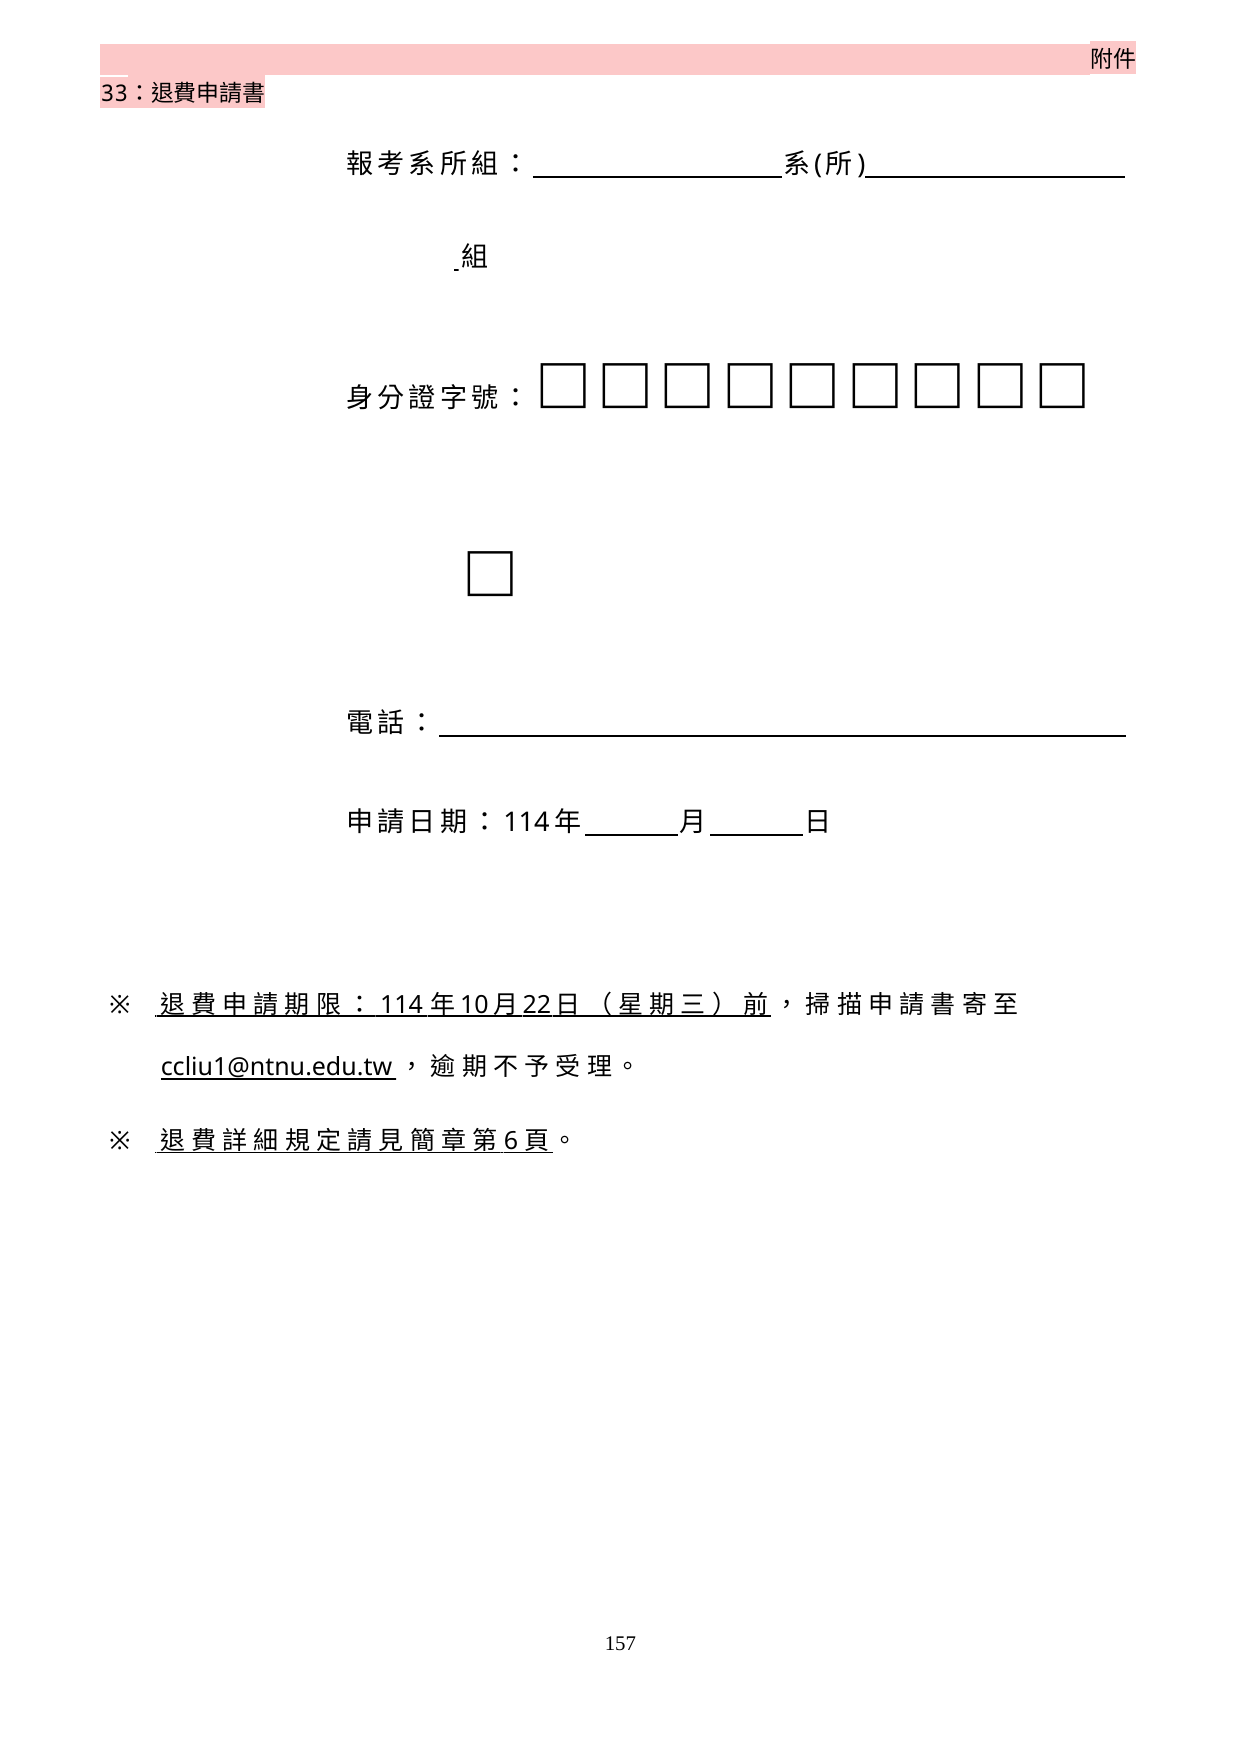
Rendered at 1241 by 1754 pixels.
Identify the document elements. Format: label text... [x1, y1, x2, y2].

text 電話： [341, 678, 1136, 741]
text 報考系所組： 系(所) 組 [341, 119, 1136, 276]
text 身分證字號：□□□□□□□□□□ [341, 310, 1136, 623]
list 退費申請期限：114年10月22日（星期三）前，掃描申請書寄至ccliu1@ntnu.edu.tw，逾期不予受理。 [104, 961, 1136, 1086]
list 退費詳細規定請見簡章第6頁。 [104, 1097, 1136, 1159]
text 申請日期：114年 月 日 [341, 777, 1136, 839]
